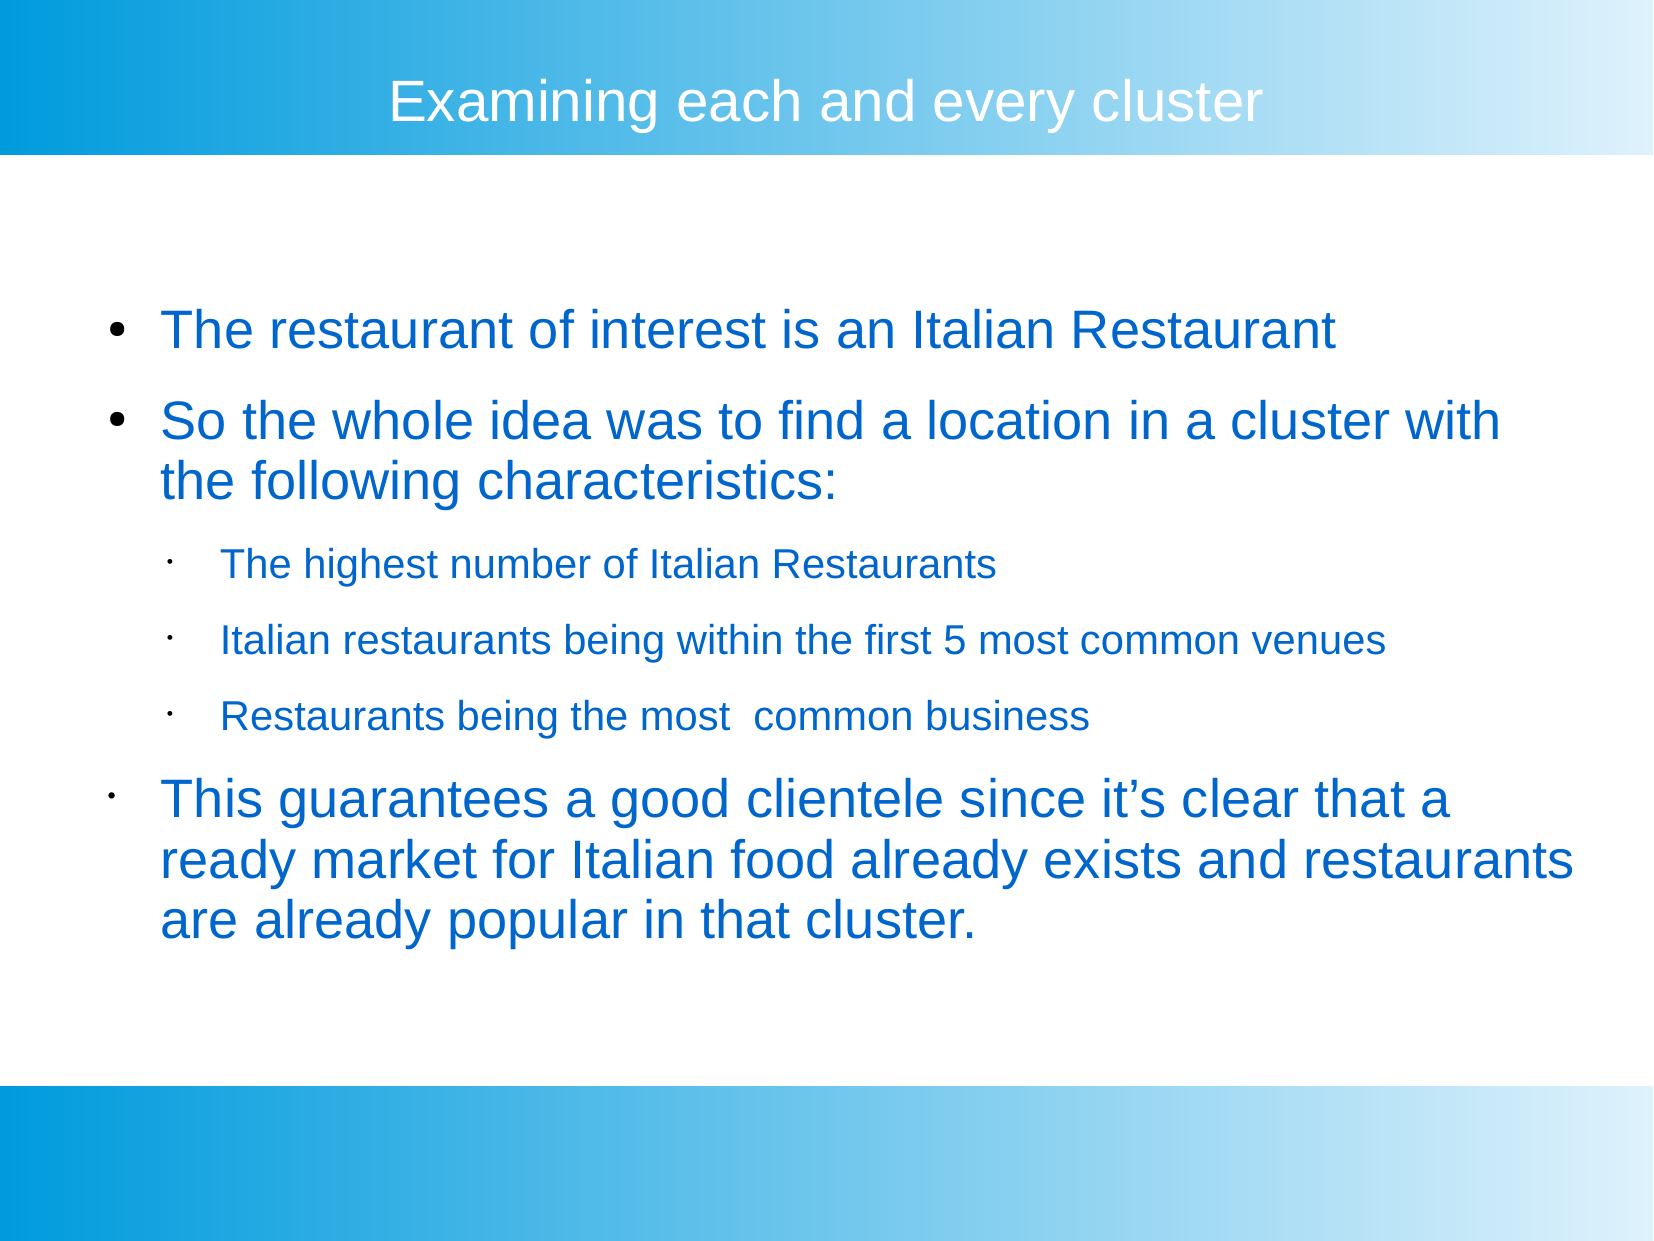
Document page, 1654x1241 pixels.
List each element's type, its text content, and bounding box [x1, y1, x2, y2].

title Examining each and every cluster [82, 49, 1571, 155]
list The restaurant of interest is an Italian Restaurant So the whole idea was to find a location in a cluster with the following characteristics: The highest number of Italian Restaurants Italian restaurants being within the first 5 most common venues Restaurants being the most common business This guarantees a good clientele since it’s clear that a ready market for Italian food already exists and restaurants are already popular in that cluster. [90, 300, 1579, 1020]
